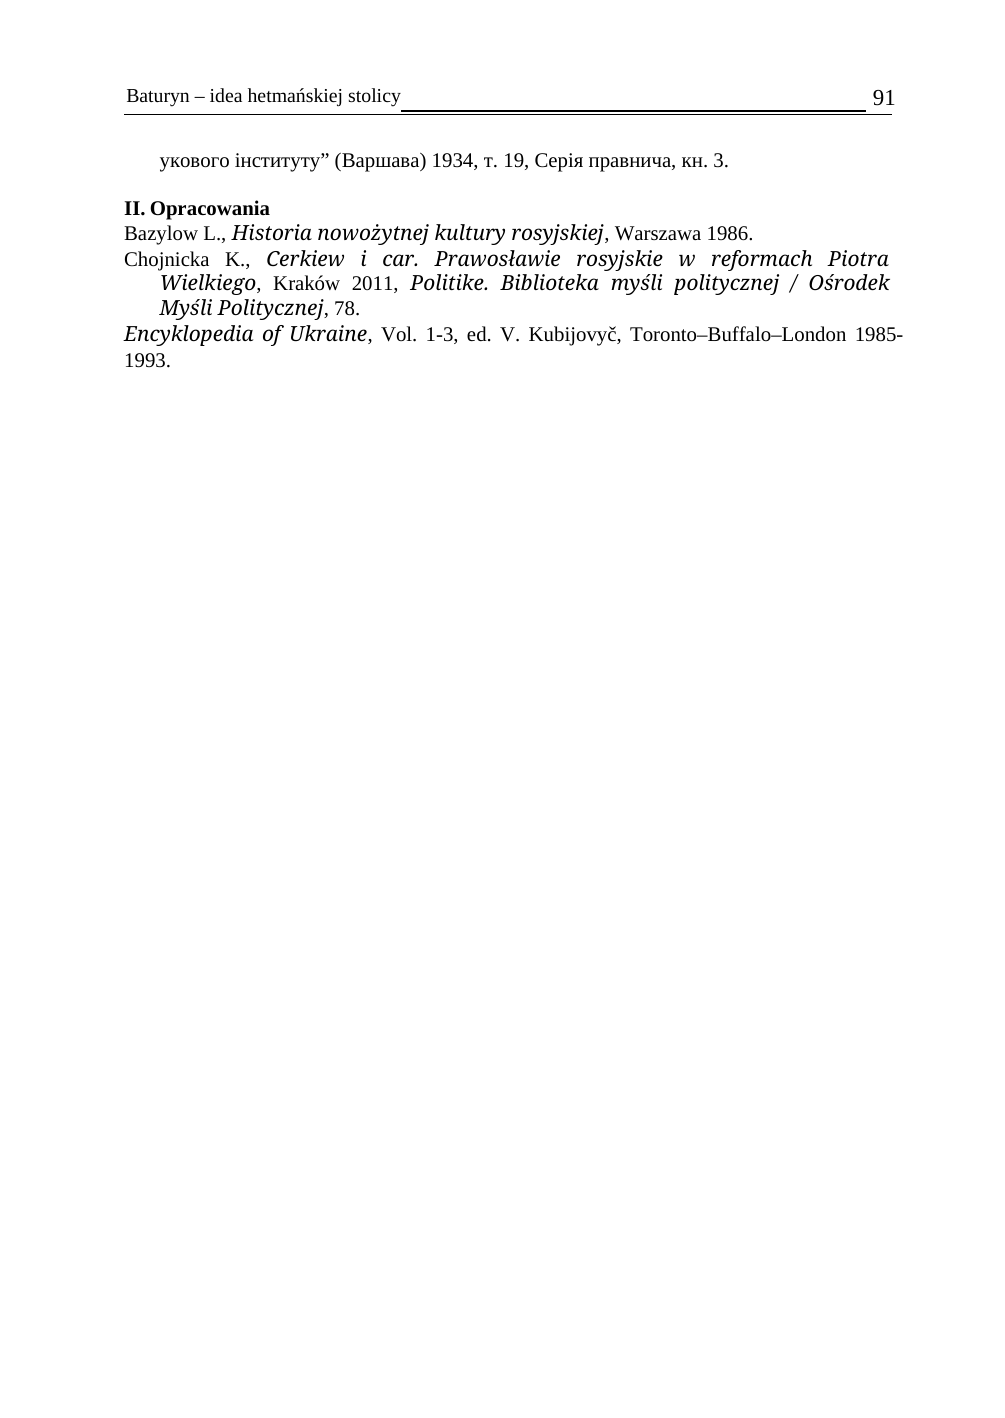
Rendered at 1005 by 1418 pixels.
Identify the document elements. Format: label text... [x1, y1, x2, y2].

text Encyklopedia of Ukraine, Vol. 1-3, ed. V. Kubijovyč, Toronto–Buffalo–London 1985-1993. [124, 321, 904, 372]
text Chojnicka K., Cerkiew i car. Prawosławie rosyjskie w reformach Piotra Wielkiego, Kraków 2011, Politike. Biblioteka myśli politycznej / Ośrodek Myśli Politycznej, 78. [124, 246, 892, 321]
list Opracowania [124, 197, 904, 220]
text Bazylow L., Historia nowożytnej kultury rosyjskiej, Warszawa 1986. [124, 220, 904, 246]
text укового iнституту” (Варшава) 1934, т. 19, Серiя правнича, кн. 3. [159, 148, 904, 172]
